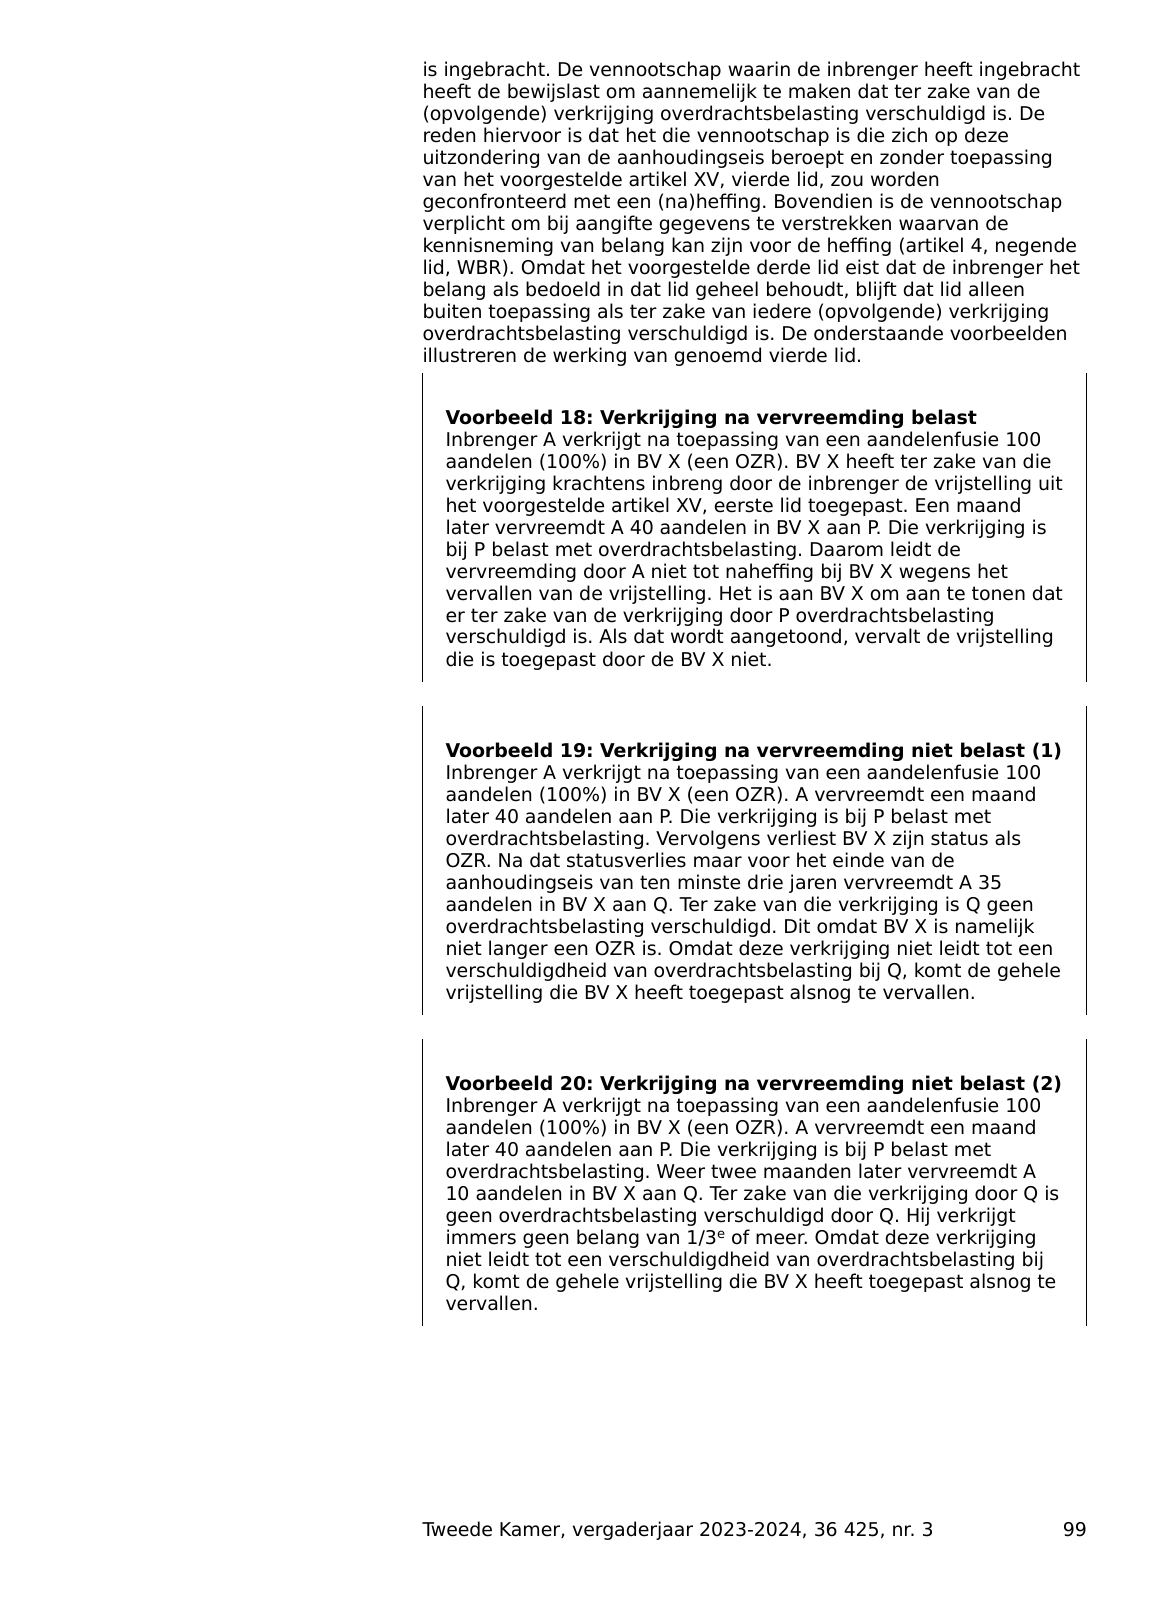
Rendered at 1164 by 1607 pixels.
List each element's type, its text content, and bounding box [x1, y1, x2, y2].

table_header Voorbeeld 19: Verkrijging na vervreemding niet belast (1) Inbrenger A verkrijgt na toepassing van een aandelenfusie 100 aandelen (100%) in BV X (een OZR). A vervreemdt een maand later 40 aandelen aan P. Die verkrijging is bij P belast met overdrachtsbelasting. Vervolgens verliest BV X zijn status als OZR. Na dat statusverlies maar voor het einde van de aanhoudingseis van ten minste drie jaren vervreemdt A 35 aandelen in BV X aan Q. Ter zake van die verkrijging is Q geen overdrachtsbelasting verschuldigd. Dit omdat BV X is namelijk niet langer een OZR is. Omdat deze verkrijging niet leidt tot een verschuldigdheid van overdrachtsbelasting bij Q, komt de gehele vrijstelling die BV X heeft toegepast alsnog te vervallen. [423, 706, 1086, 1015]
table_header Voorbeeld 18: Verkrijging na vervreemding belast Inbrenger A verkrijgt na toepassing van een aandelenfusie 100 aandelen (100%) in BV X (een OZR). BV X heeft ter zake van die verkrijging krachtens inbreng door de inbrenger de vrijstelling uit het voorgestelde artikel XV, eerste lid toegepast. Een maand later vervreemdt A 40 aandelen in BV X aan P. Die verkrijging is bij P belast met overdrachtsbelasting. Daarom leidt de vervreemding door A niet tot naheffing bij BV X wegens het vervallen van de vrijstelling. Het is aan BV X om aan te tonen dat er ter zake van de verkrijging door P overdrachtsbelasting verschuldigd is. Als dat wordt aangetoond, vervalt de vrijstelling die is toegepast door de BV X niet. [423, 373, 1086, 682]
text is ingebracht. De vennootschap waarin de inbrenger heeft ingebracht heeft de bewijslast om aannemelijk te maken dat ter zake van de (opvolgende) verkrijging overdrachtsbelasting verschuldigd is. De reden hiervoor is dat het die vennootschap is die zich op deze uitzondering van de aanhoudingseis beroept en zonder toepassing van het voorgestelde artikel XV, vierde lid, zou worden geconfronteerd met een (na)heffing. Bovendien is de vennootschap verplicht om bij aangifte gegevens te verstrekken waarvan de kennisneming van belang kan zijn voor de heffing (artikel 4, negende lid, WBR). Omdat het voorgestelde derde lid eist dat de inbrenger het belang als bedoeld in dat lid geheel behoudt, blijft dat lid alleen buiten toepassing als ter zake van iedere (opvolgende) verkrijging overdrachtsbelasting verschuldigd is. De onderstaande voorbeelden illustreren de werking van genoemd vierde lid. [422, 59, 1087, 367]
table_header Voorbeeld 20: Verkrijging na vervreemding niet belast (2) Inbrenger A verkrijgt na toepassing van een aandelenfusie 100 aandelen (100%) in BV X (een OZR). A vervreemdt een maand later 40 aandelen aan P. Die verkrijging is bij P belast met overdrachtsbelasting. Weer twee maanden later vervreemdt A 10 aandelen in BV X aan Q. Ter zake van die verkrijging door Q is geen overdrachtsbelasting verschuldigd door Q. Hij verkrijgt immers geen belang van 1/3e of meer. Omdat deze verkrijging niet leidt tot een verschuldigdheid van overdrachtsbelasting bij Q, komt de gehele vrijstelling die BV X heeft toegepast alsnog te vervallen. [423, 1039, 1086, 1326]
